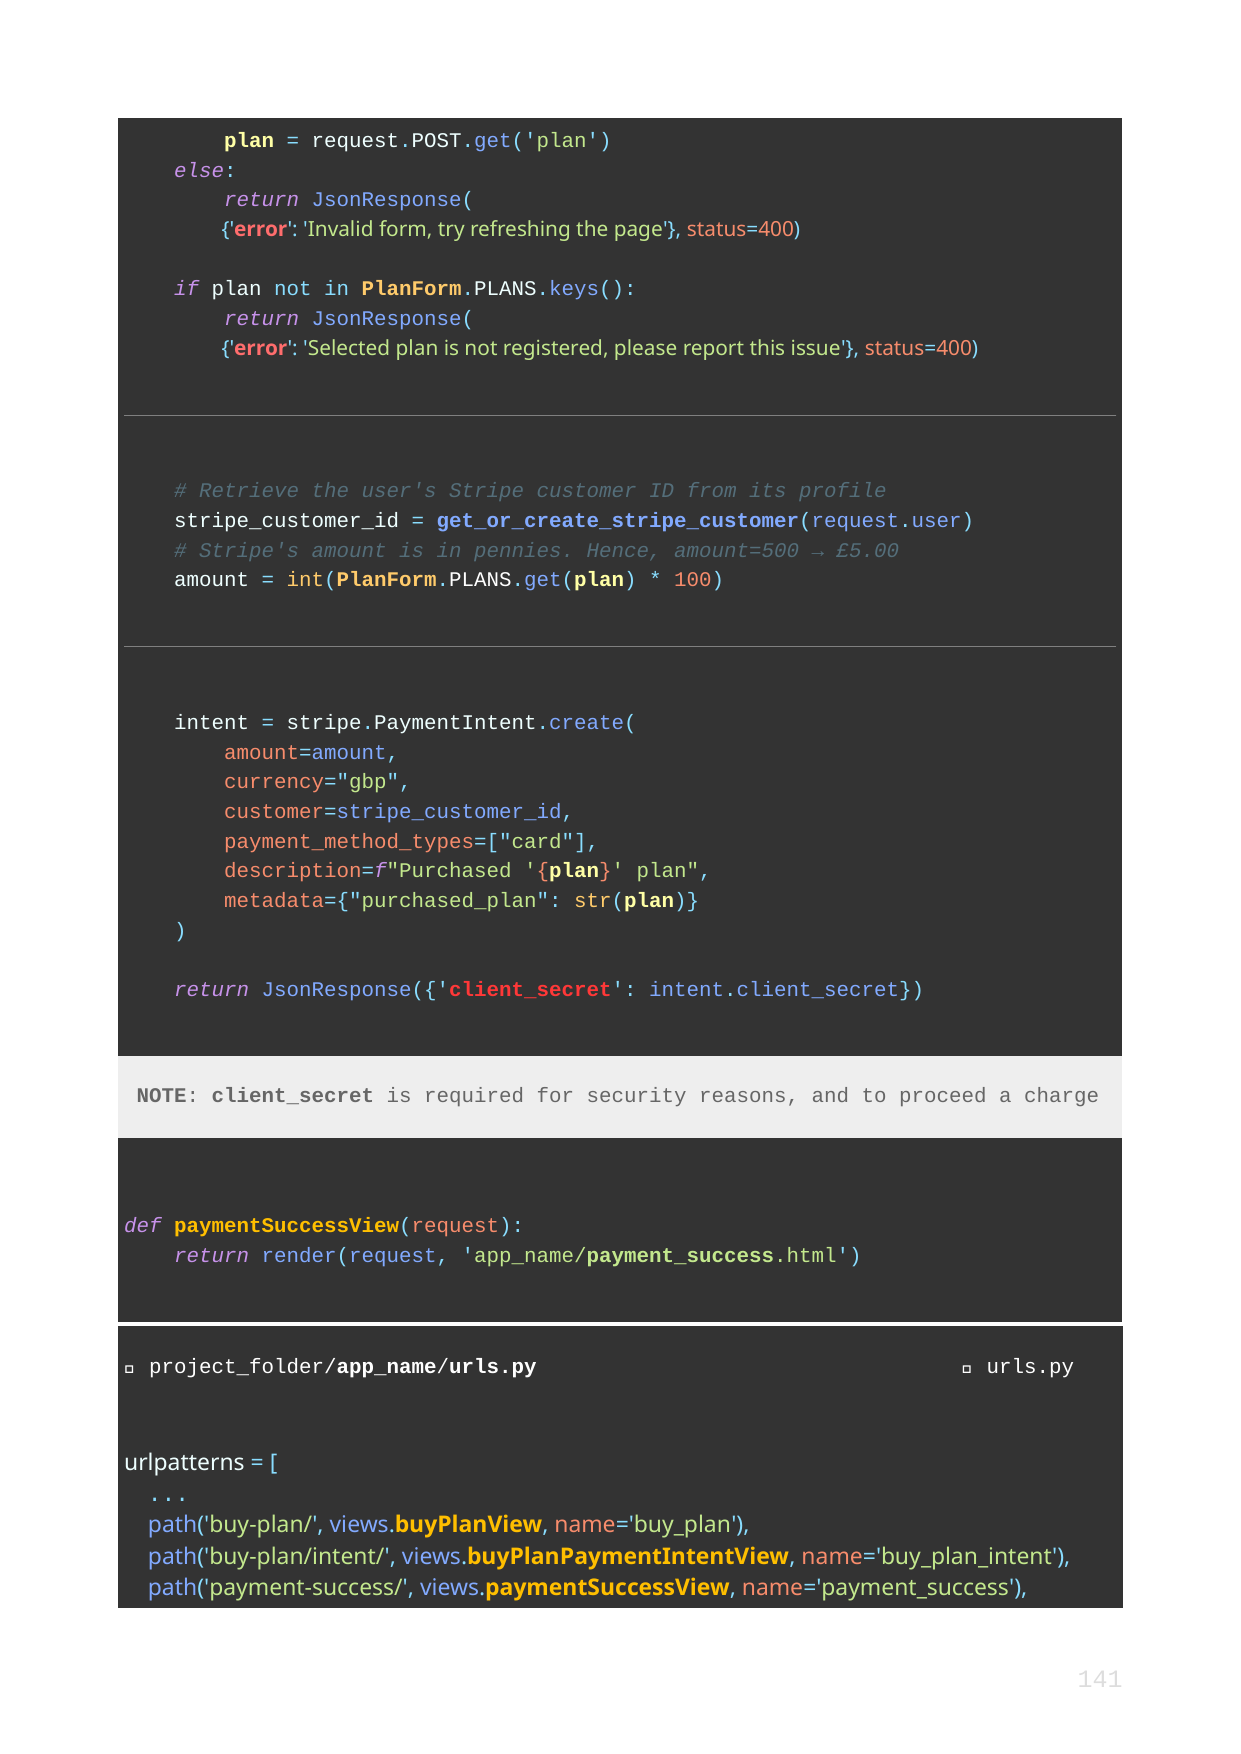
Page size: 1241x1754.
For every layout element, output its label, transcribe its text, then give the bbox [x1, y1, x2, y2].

table_cell def paymentSuccessView(request): return render(request, 'app_name/payment_success.html') [118, 1138, 1122, 1322]
table_header 📝 project_folder/app_name/urls.py 🐍 urls.py [118, 1326, 1123, 1409]
table_header plan = request.POST.get('plan') else: return JsonResponse( {'error': 'Invalid form, try refreshing the page'}, status=400) if plan not in PlanForm.PLANS.keys(): return JsonResponse( {'error': 'Selected plan is not registered, please report this issue'}, status=400) # Retrieve the user's Stripe customer ID from its profile stripe_customer_id = get_or_create_stripe_customer(request.user) # Stripe's amount is in pennies. Hence, amount=500 → £5.00 amount = int(PlanForm.PLANS.get(plan) * 100) intent = stripe.PaymentIntent.create( amount=amount, currency="gbp", customer=stripe_customer_id, payment_method_types=["card"], description=f"Purchased '{plan}' plan", metadata={"purchased_plan": str(plan)} ) return JsonResponse({'client_secret': intent.client_secret}) [118, 118, 1122, 1056]
table_cell NOTE: client_secret is required for security reasons, and to proceed a charge [118, 1056, 1122, 1138]
table_cell urlpatterns = [ ... path('buy-plan/', views.buyPlanView, name='buy_plan'), path('buy-plan/intent/', views.buyPlanPaymentIntentView, name='buy_plan_intent'), path('payment-success/', views.paymentSuccessView, name='payment_success'), [118, 1409, 1123, 1608]
